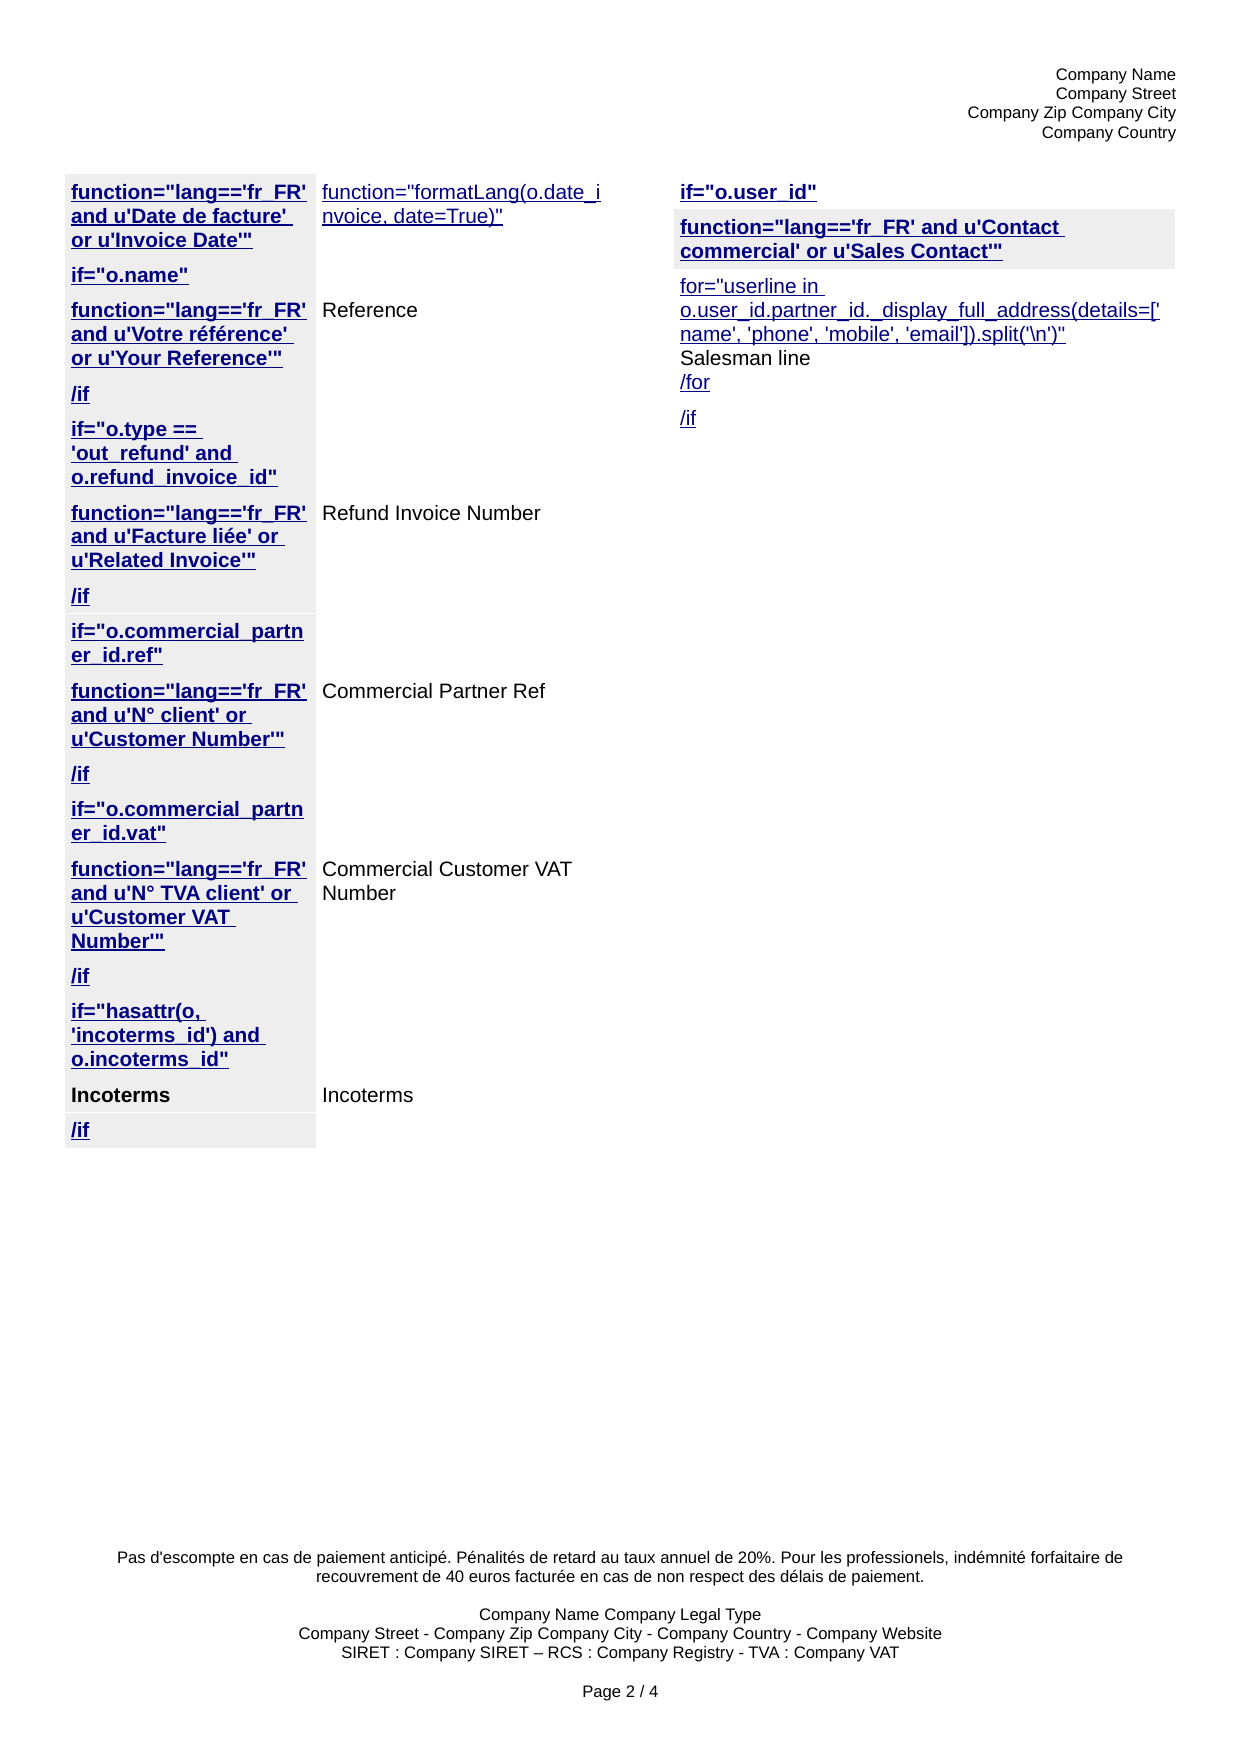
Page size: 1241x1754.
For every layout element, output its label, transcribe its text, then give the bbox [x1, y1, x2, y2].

table_header function="formatLang(o.date_invoice, date=True)" [316, 174, 608, 257]
table_cell [316, 578, 608, 613]
table_cell Incoterms [316, 1077, 608, 1112]
table_cell /if [65, 578, 316, 613]
table_cell /if [65, 756, 316, 792]
table_cell function="lang=='fr_FR' and u'Facture liée' or u'Related Invoice'" [65, 495, 316, 578]
table_cell for="userline in o.user_id.partner_id._display_full_address(details=['name', 'phone', 'mobile', 'email']).split('\n')" Salesman line /for [674, 269, 1175, 400]
table_cell [316, 614, 608, 673]
table_cell [316, 1113, 608, 1148]
table_cell function="lang=='fr_FR' and u'Votre référence' or u'Your Reference'" [65, 293, 316, 376]
table_cell /if [65, 376, 316, 411]
table_cell /if [65, 1113, 316, 1148]
table_cell Incoterms [65, 1077, 316, 1112]
table_cell if="o.commercial_partner_id.vat" [65, 792, 316, 851]
table_cell function="lang=='fr_FR' and u'N° client' or u'Customer Number'" [65, 673, 316, 756]
table_cell if="o.type == 'out_refund' and o.refund_invoice_id" [65, 411, 316, 495]
table_cell if="o.name" [65, 257, 316, 293]
table_cell function="lang=='fr_FR' and u'Contact commercial' or u'Sales Contact'" [674, 209, 1175, 269]
table_cell /if [674, 400, 1175, 435]
table_cell [316, 257, 608, 293]
table_cell [316, 411, 608, 495]
table_cell Commercial Customer VAT Number [316, 851, 608, 958]
table_cell Commercial Partner Ref [316, 673, 608, 756]
table_cell function="lang=='fr_FR' and u'N° TVA client' or u'Customer VAT Number'" [65, 851, 316, 958]
table_cell [316, 958, 608, 994]
table_cell if="o.commercial_partner_id.ref" [65, 614, 316, 673]
table_header function="lang=='fr_FR' and u'Date de facture' or u'Invoice Date'" [65, 174, 316, 257]
table_header [608, 174, 674, 1148]
table_cell Reference [316, 293, 608, 376]
table_cell [316, 792, 608, 851]
table_cell /if [65, 958, 316, 994]
table_cell [316, 994, 608, 1077]
table_cell [316, 756, 608, 792]
table_header if="o.user_id" [674, 174, 1175, 209]
table_cell [316, 376, 608, 411]
table_cell if="hasattr(o, 'incoterms_id') and o.incoterms_id" [65, 994, 316, 1077]
table_cell Refund Invoice Number [316, 495, 608, 578]
table_header [674, 435, 1175, 1148]
